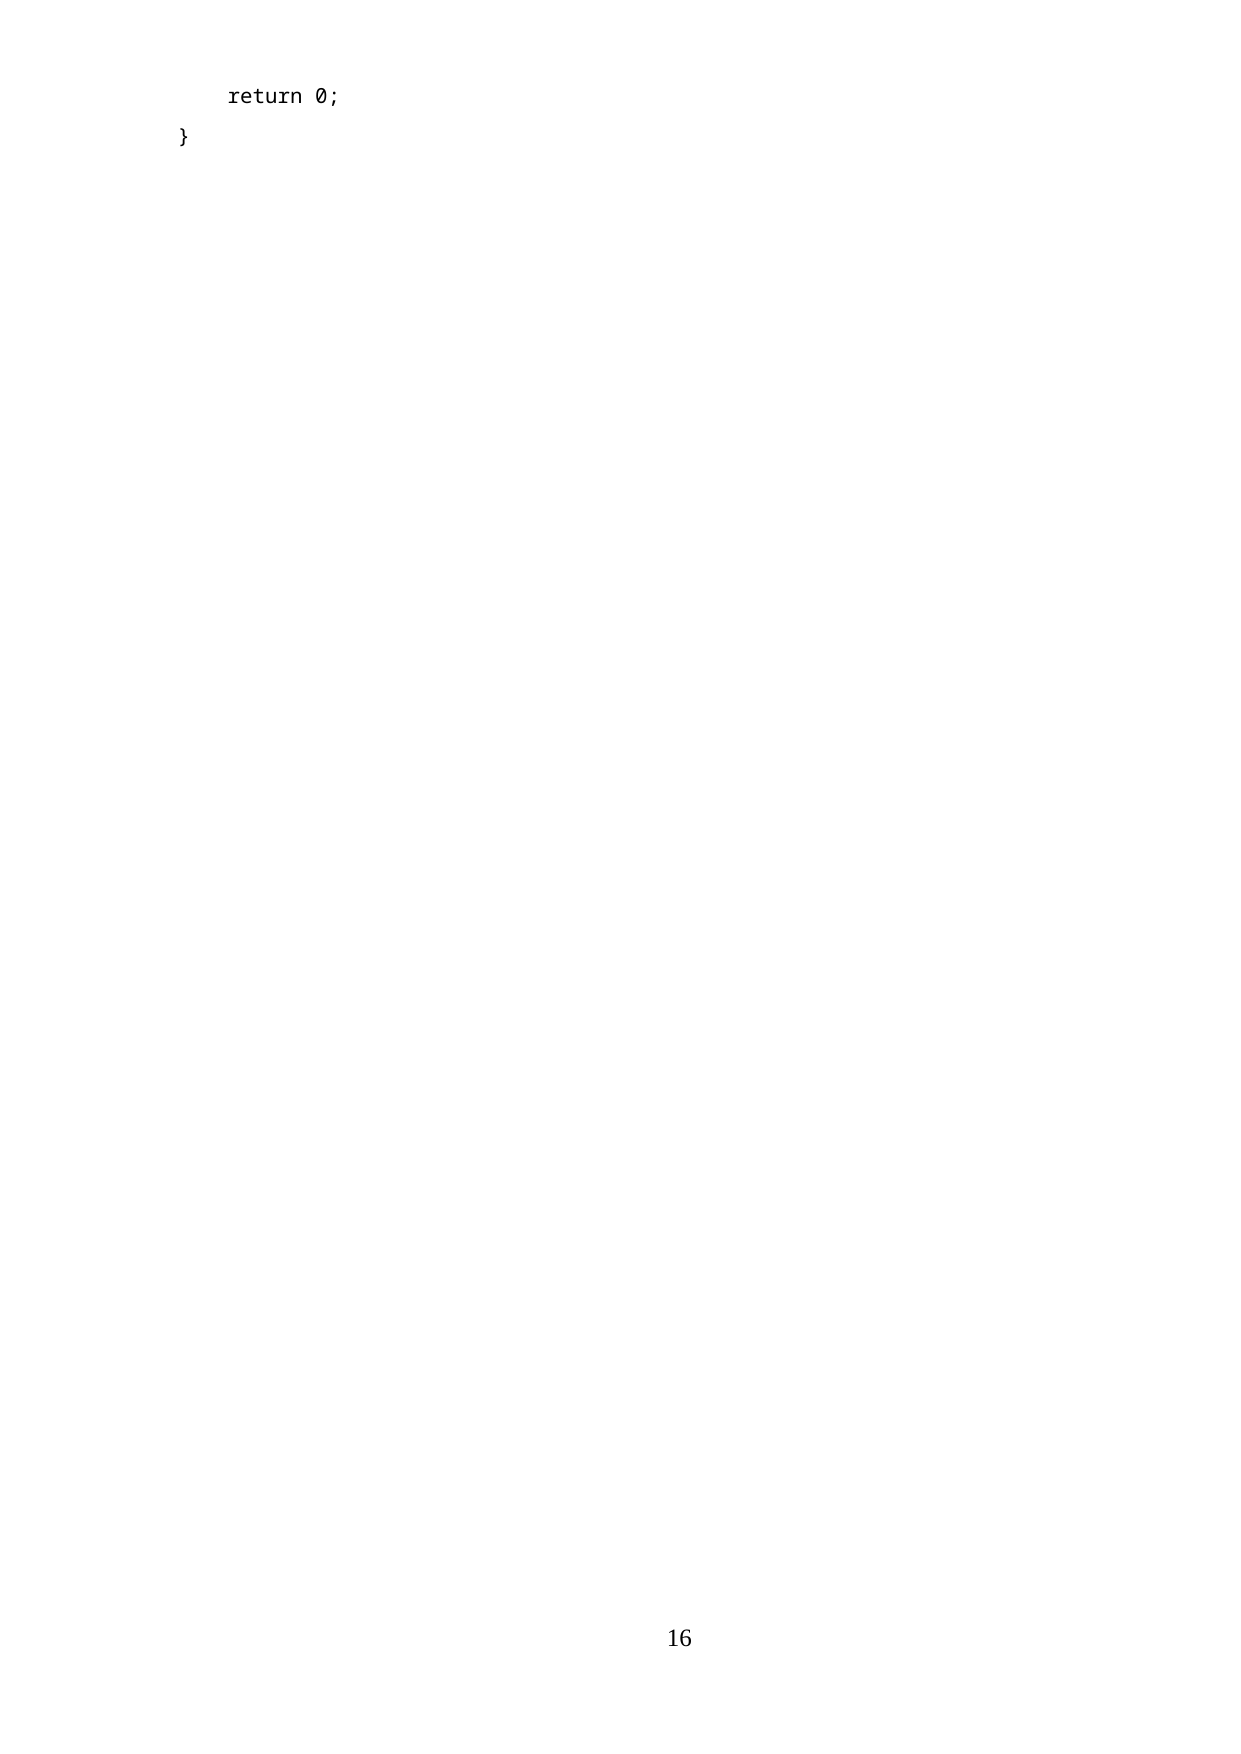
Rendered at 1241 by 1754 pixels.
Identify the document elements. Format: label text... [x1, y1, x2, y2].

text return 0; [177, 81, 1181, 110]
text } [177, 122, 1181, 150]
